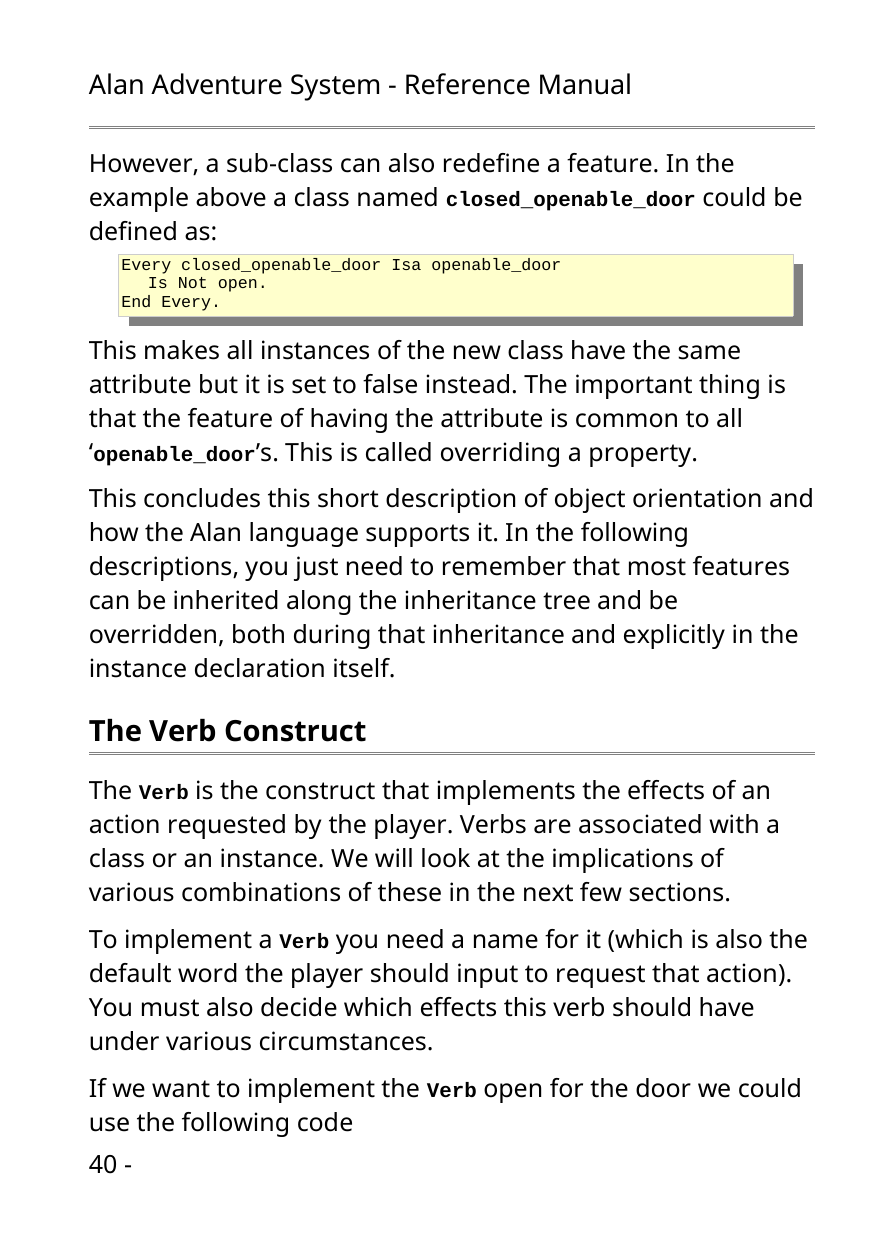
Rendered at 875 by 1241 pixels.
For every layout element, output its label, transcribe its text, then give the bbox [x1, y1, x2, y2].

text Every closed_openable_door Isa openable_door Is Not open. End Every. [119, 255, 793, 316]
text However, a sub-class can also redefine a feature. In the example above a class named closed_openable_door could be defined as: [88, 146, 815, 247]
text To implement a Verb you need a name for it (which is also the default word the player should input to request that action). You must also decide which effects this verb should have under various circumstances. [88, 922, 815, 1058]
text This concludes this short description of object orientation and how the Alan language supports it. In the following descriptions, you just need to remember that most features can be inherited along the inheritance tree and be overridden, both during that inheritance and explicitly in the instance declaration itself. [88, 481, 815, 685]
text This makes all instances of the new class have the same attribute but it is set to false instead. The important thing is that the feature of having the attribute is common to all ‘openable_door’s. This is called overriding a property. [88, 333, 815, 468]
subtitle The Verb Construct [88, 710, 815, 754]
text The Verb is the construct that implements the effects of an action requested by the player. Verbs are asso­ciated with a class or an instance. We will look at the implications of various combina­tions of these in the next few sections. [88, 773, 815, 909]
text If we want to implement the Verb open for the door we could use the fol­lowing code [88, 1071, 815, 1138]
